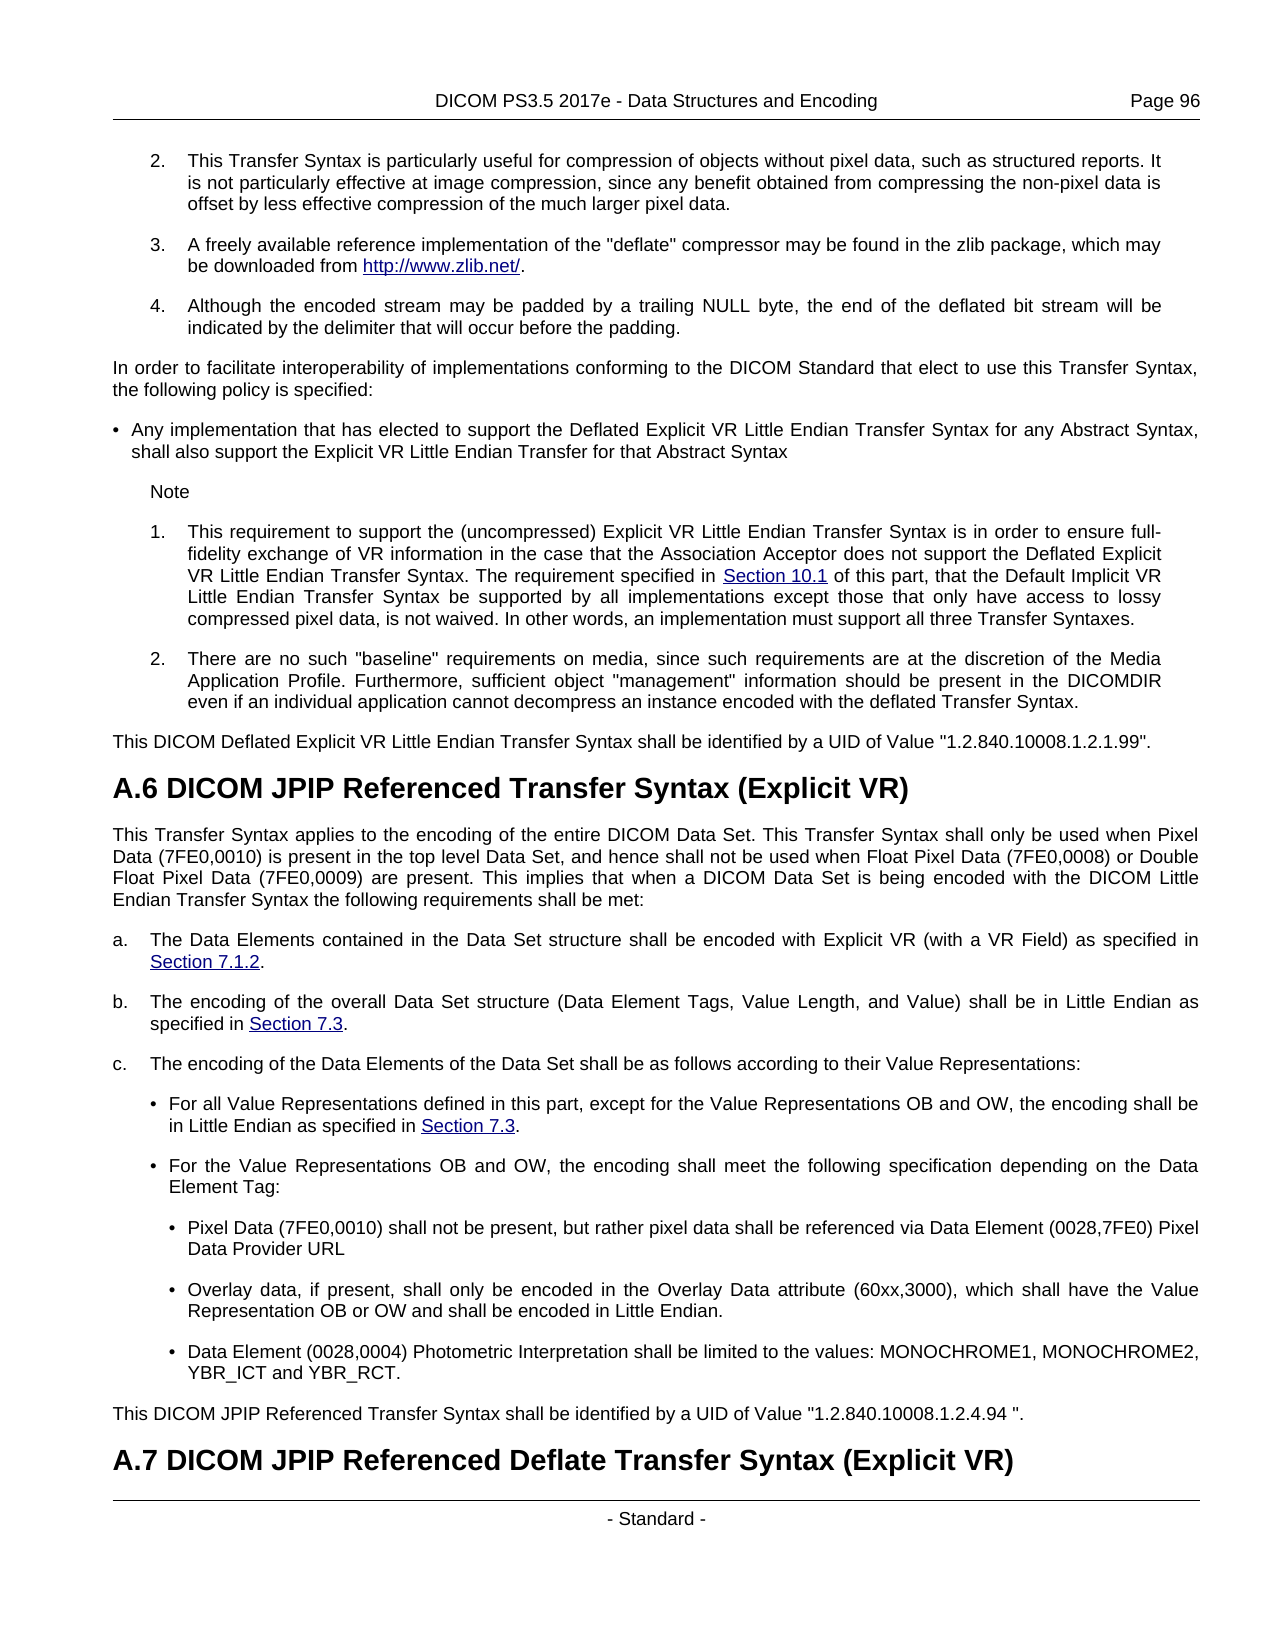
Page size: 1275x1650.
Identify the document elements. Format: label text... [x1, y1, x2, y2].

list For the Value Representations OB and OW, the encoding shall meet the following specification depending on the Data Element Tag: [150, 1155, 1200, 1198]
list The Data Elements contained in the Data Set structure shall be encoded with Explicit VR (with a VR Field) as specified in Section 7.1.2. [112, 929, 1200, 972]
text This DICOM JPIP Referenced Transfer Syntax shall be identified by a UID of Value "1.2.840.10008.1.2.4.94 ". [112, 1402, 1200, 1424]
list Overlay data, if present, shall only be encoded in the Overlay Data attribute (60xx,3000), which shall have the Value Representation OB or OW and shall be encoded in Little Endian. [169, 1278, 1200, 1322]
list Pixel Data (7FE0,0010) shall not be present, but rather pixel data shall be referenced via Data Element (0028,7FE0) Pixel Data Provider URL [169, 1217, 1200, 1260]
list The encoding of the overall Data Set structure (Data Element Tags, Value Length, and Value) shall be in Little Endian as specified in Section 7.3. [112, 991, 1200, 1034]
text This DICOM Deflated Explicit VR Little Endian Transfer Syntax shall be identified by a UID of Value "1.2.840.10008.1.2.1.99". [112, 731, 1200, 753]
text Note [150, 481, 1162, 502]
list This Transfer Syntax is particularly useful for compression of objects without pixel data, such as structured reports. It is not particularly effective at image compression, since any benefit obtained from compressing the non-pixel data is offset by less effective compression of the much larger pixel data. [150, 150, 1162, 215]
list Although the encoded stream may be padded by a trailing NULL byte, the end of the deflated bit stream will be indicated by the delimiter that will occur before the padding. [150, 295, 1162, 338]
list Any implementation that has elected to support the Deflated Explicit VR Little Endian Transfer Syntax for any Abstract Syntax, shall also support the Explicit VR Little Endian Transfer for that Abstract Syntax [112, 419, 1200, 462]
list For all Value Representations defined in this part, except for the Value Representations OB and OW, the encoding shall be in Little Endian as specified in Section 7.3. [150, 1093, 1200, 1136]
list Data Element (0028,0004) Photometric Interpretation shall be limited to the values: MONOCHROME1, MONOCHROME2, YBR_ICT and YBR_RCT. [169, 1340, 1200, 1383]
text A.6 DICOM JPIP Referenced Transfer Syntax (Explicit VR) [112, 772, 1200, 805]
list There are no such "baseline" requirements on media, since such requirements are at the discretion of the Media Application Profile. Furthermore, sufficient object "management" information should be present in the DICOMDIR even if an individual application cannot decompress an instance encoded with the deflated Transfer Syntax. [150, 648, 1162, 712]
text This Transfer Syntax applies to the encoding of the entire DICOM Data Set. This Transfer Syntax shall only be used when Pixel Data (7FE0,0010) is present in the top level Data Set, and hence shall not be used when Float Pixel Data (7FE0,0008) or Double Float Pixel Data (7FE0,0009) are present. This implies that when a DICOM Data Set is being encoded with the DICOM Little Endian Transfer Syntax the following requirements shall be met: [112, 824, 1200, 910]
list The encoding of the Data Elements of the Data Set shall be as follows according to their Value Representations: [112, 1053, 1200, 1074]
list A freely available reference implementation of the "deflate" compressor may be found in the zlib package, which may be downloaded from http://​www.zlib.net/. [150, 233, 1162, 277]
text A.7 DICOM JPIP Referenced Deflate Transfer Syntax (Explicit VR) [112, 1443, 1200, 1476]
text In order to facilitate interoperability of implementations conforming to the DICOM Standard that elect to use this Transfer Syntax, the following policy is specified: [112, 357, 1200, 400]
list This requirement to support the (uncompressed) Explicit VR Little Endian Transfer Syntax is in order to ensure full-fidelity exchange of VR information in the case that the Association Acceptor does not support the Deflated Explicit VR Little Endian Transfer Syntax. The requirement specified in Section 10.1 of this part, that the Default Implicit VR Little Endian Transfer Syntax be supported by all implementations except those that only have access to lossy compressed pixel data, is not waived. In other words, an implementation must support all three Transfer Syntaxes. [150, 521, 1162, 629]
